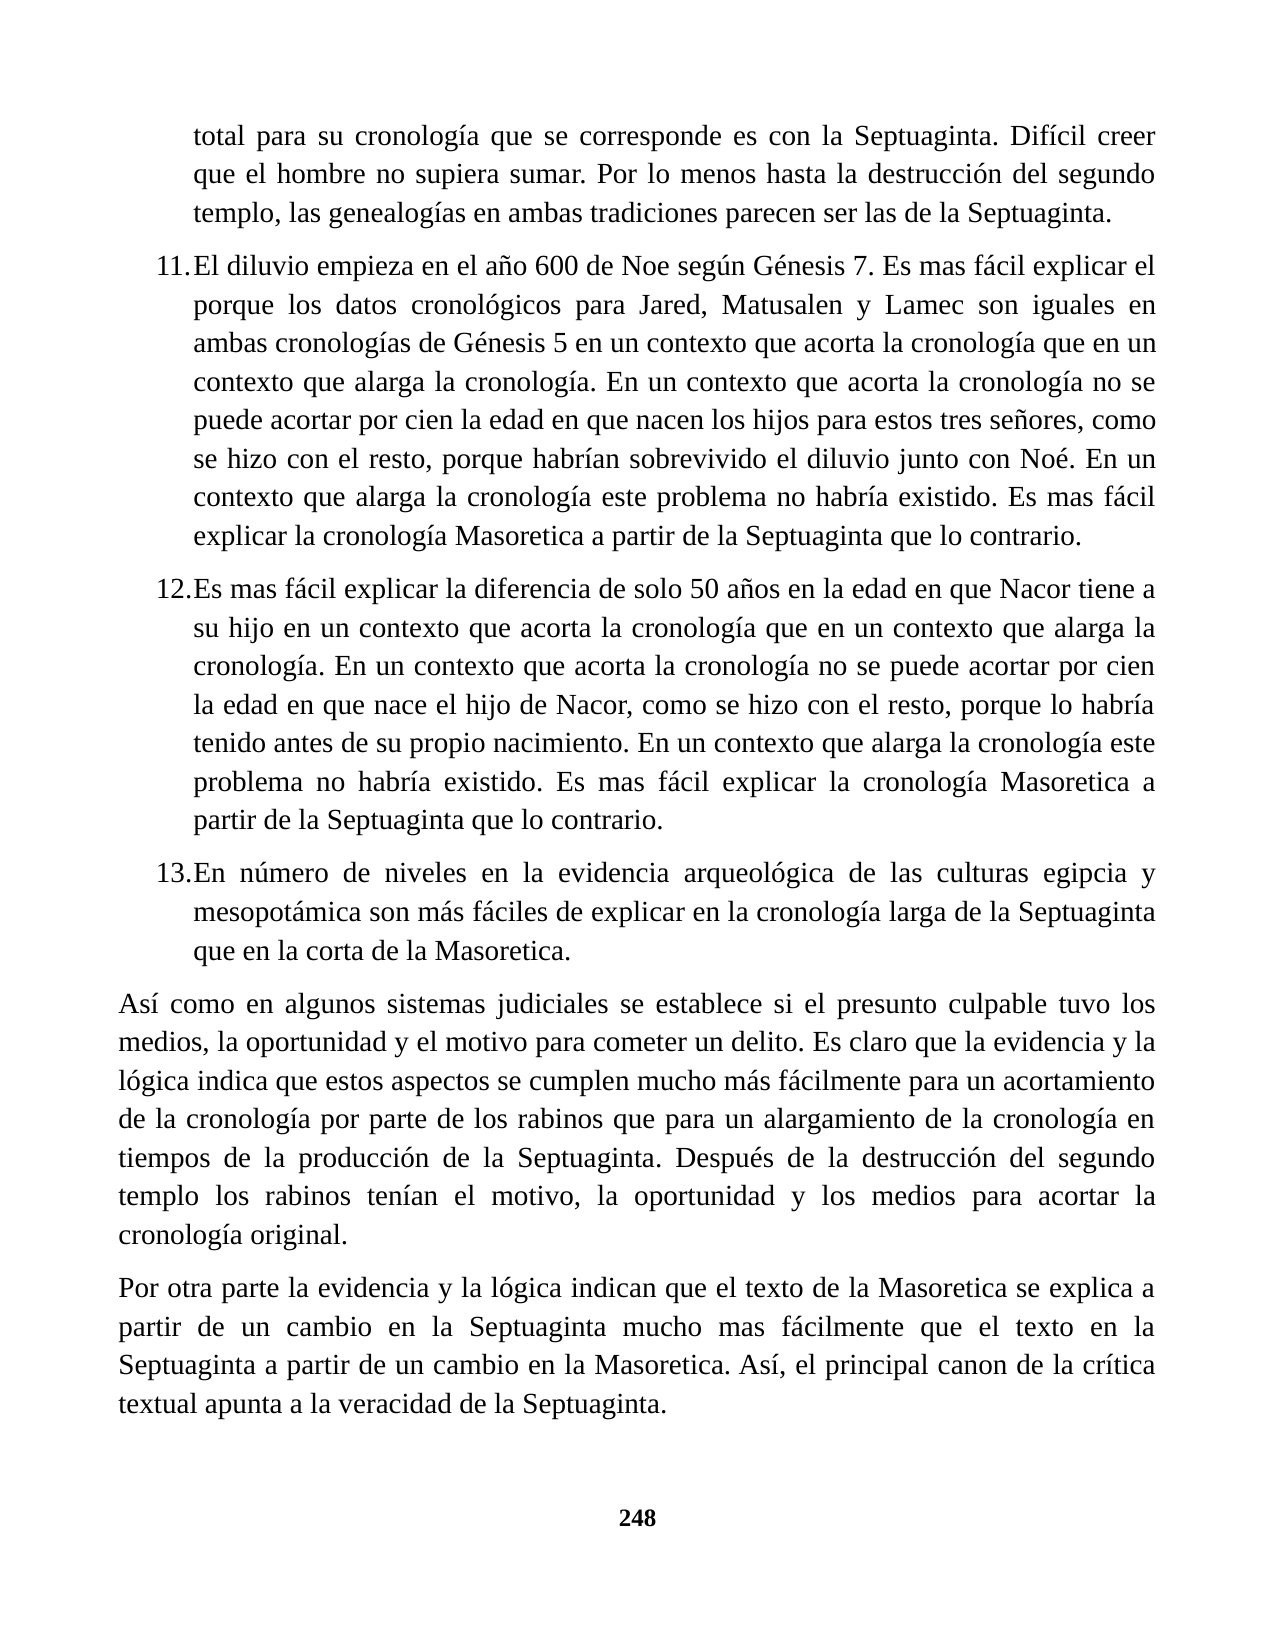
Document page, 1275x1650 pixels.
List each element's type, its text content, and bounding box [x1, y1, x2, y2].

list En número de niveles en la evidencia arqueológica de las culturas egipcia y mesopotámica son más fáciles de explicar en la cronología larga de la Septuaginta que en la corta de la Masoretica. [156, 856, 1157, 966]
text Así como en algunos sistemas judiciales se establece si el presunto culpable tuvo los medios, la oportunidad y el motivo para cometer un delito. Es claro que la evidencia y la lógica indica que estos aspectos se cumplen mucho más fácilmente para un acortamiento de la cronología por parte de los rabinos que para un alargamiento de la cronología en tiempos de la producción de la Septuaginta. Después de la destrucción del segundo templo los rabinos tenían el motivo, la oportunidad y los medios para acortar la cronología original. [118, 986, 1157, 1251]
list total para su cronología que se corresponde es con la Septuaginta. Difícil creer que el hombre no supiera sumar. Por lo menos hasta la destrucción del segundo templo, las genealogías en ambas tradiciones parecen ser las de la Septuaginta. [156, 118, 1157, 229]
list Es mas fácil explicar la diferencia de solo 50 años en la edad en que Nacor tiene a su hijo en un contexto que acorta la cronología que en un contexto que alarga la cronología. En un contexto que acorta la cronología no se puede acortar por cien la edad en que nace el hijo de Nacor, como se hizo con el resto, porque lo habría tenido antes de su propio nacimiento. En un contexto que alarga la cronología este problema no habría existido. Es mas fácil explicar la cronología Masoretica a partir de la Septuaginta que lo contrario. [156, 571, 1157, 836]
list El diluvio empieza en el año 600 de Noe según Génesis 7. Es mas fácil explicar el porque los datos cronológicos para Jared, Matusalen y Lamec son iguales en ambas cronologías de Génesis 5 en un contexto que acorta la cronología que en un contexto que alarga la cronología. En un contexto que acorta la cronología no se puede acortar por cien la edad en que nacen los hijos para estos tres señores, como se hizo con el resto, porque habrían sobrevivido el diluvio junto con Noé. En un contexto que alarga la cronología este problema no habría existido. Es mas fácil explicar la cronología Masoretica a partir de la Septuaginta que lo contrario. [156, 248, 1157, 552]
text Por otra parte la evidencia y la lógica indican que el texto de la Masoretica se explica a partir de un cambio en la Septuaginta mucho mas fácilmente que el texto en la Septuaginta a partir de un cambio en la Masoretica. Así, el principal canon de la crítica textual apunta a la veracidad de la Septuaginta. [118, 1270, 1157, 1419]
